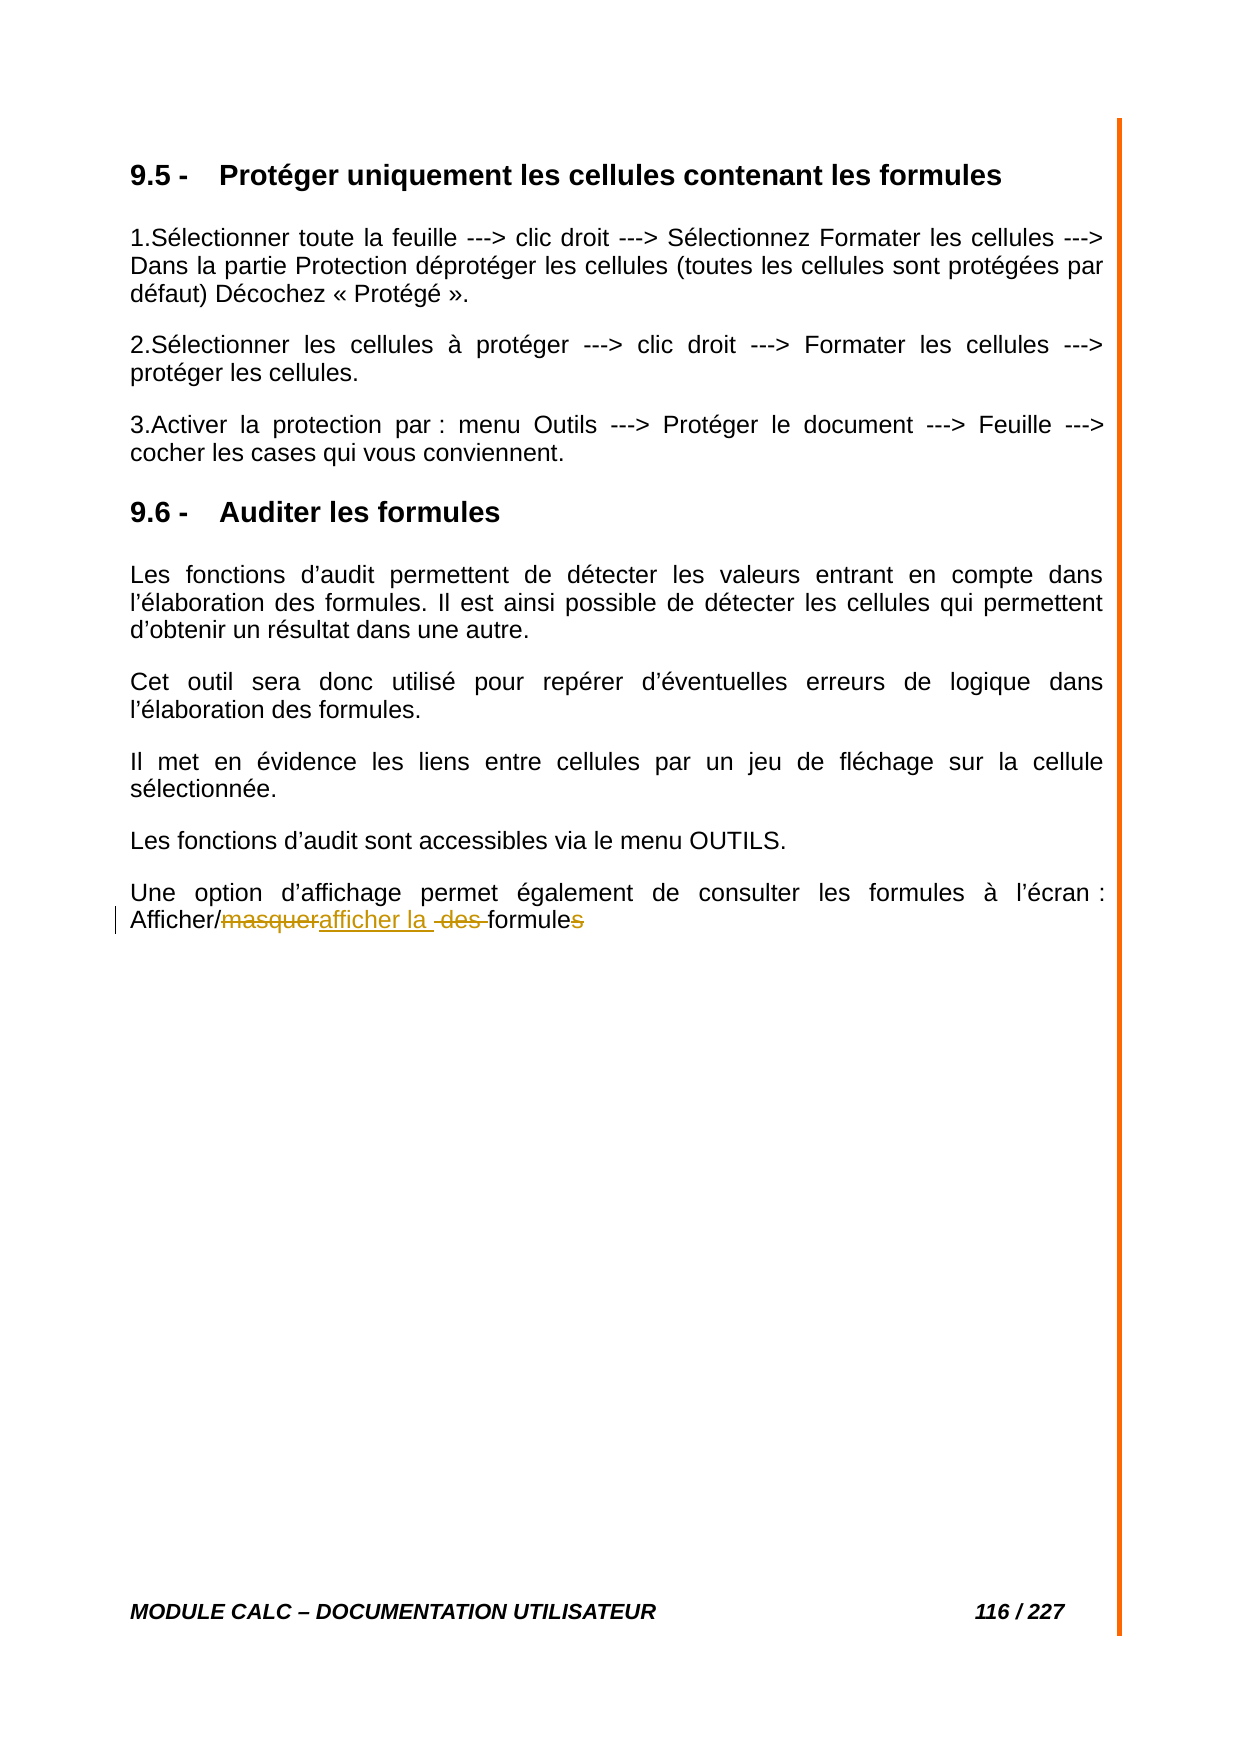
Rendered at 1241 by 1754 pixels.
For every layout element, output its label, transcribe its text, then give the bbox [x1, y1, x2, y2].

list Sélectionner toute la feuille ---> clic droit ---> Sélectionnez Formater les cellules ---> Dans la partie Protection déprotéger les cellules (toutes les cellules sont protégées par défaut) Décochez « Protégé ». [130, 224, 1105, 308]
list Activer la protection par : menu Outils ---> Protéger le document ---> Feuille ---> cocher les cases qui vous conviennent. [130, 411, 1105, 467]
text Une option d’affichage permet également de consulter les formules à l’écran : Afficher/afficher la formule [130, 878, 1105, 934]
text Cet outil sera donc utilisé pour repérer d’éventuelles erreurs de logique dans l’élaboration des formules. [130, 668, 1105, 724]
subtitle Auditer les formules [130, 496, 1105, 529]
text Il met en évidence les liens entre cellules par un jeu de fléchage sur la cellule sélectionnée. [130, 747, 1105, 803]
list Sélectionner les cellules à protéger ---> clic droit ---> Formater les cellules ---> protéger les cellules. [130, 331, 1105, 387]
text Les fonctions d’audit permettent de détecter les valeurs entrant en compte dans l’élaboration des formules. Il est ainsi possible de détecter les cellules qui permettent d’obtenir un résultat dans une autre. [130, 561, 1105, 644]
subtitle Protéger uniquement les cellules contenant les formules [130, 159, 1105, 192]
text Les fonctions d’audit sont accessibles via le menu OUTILS. [130, 827, 1105, 855]
